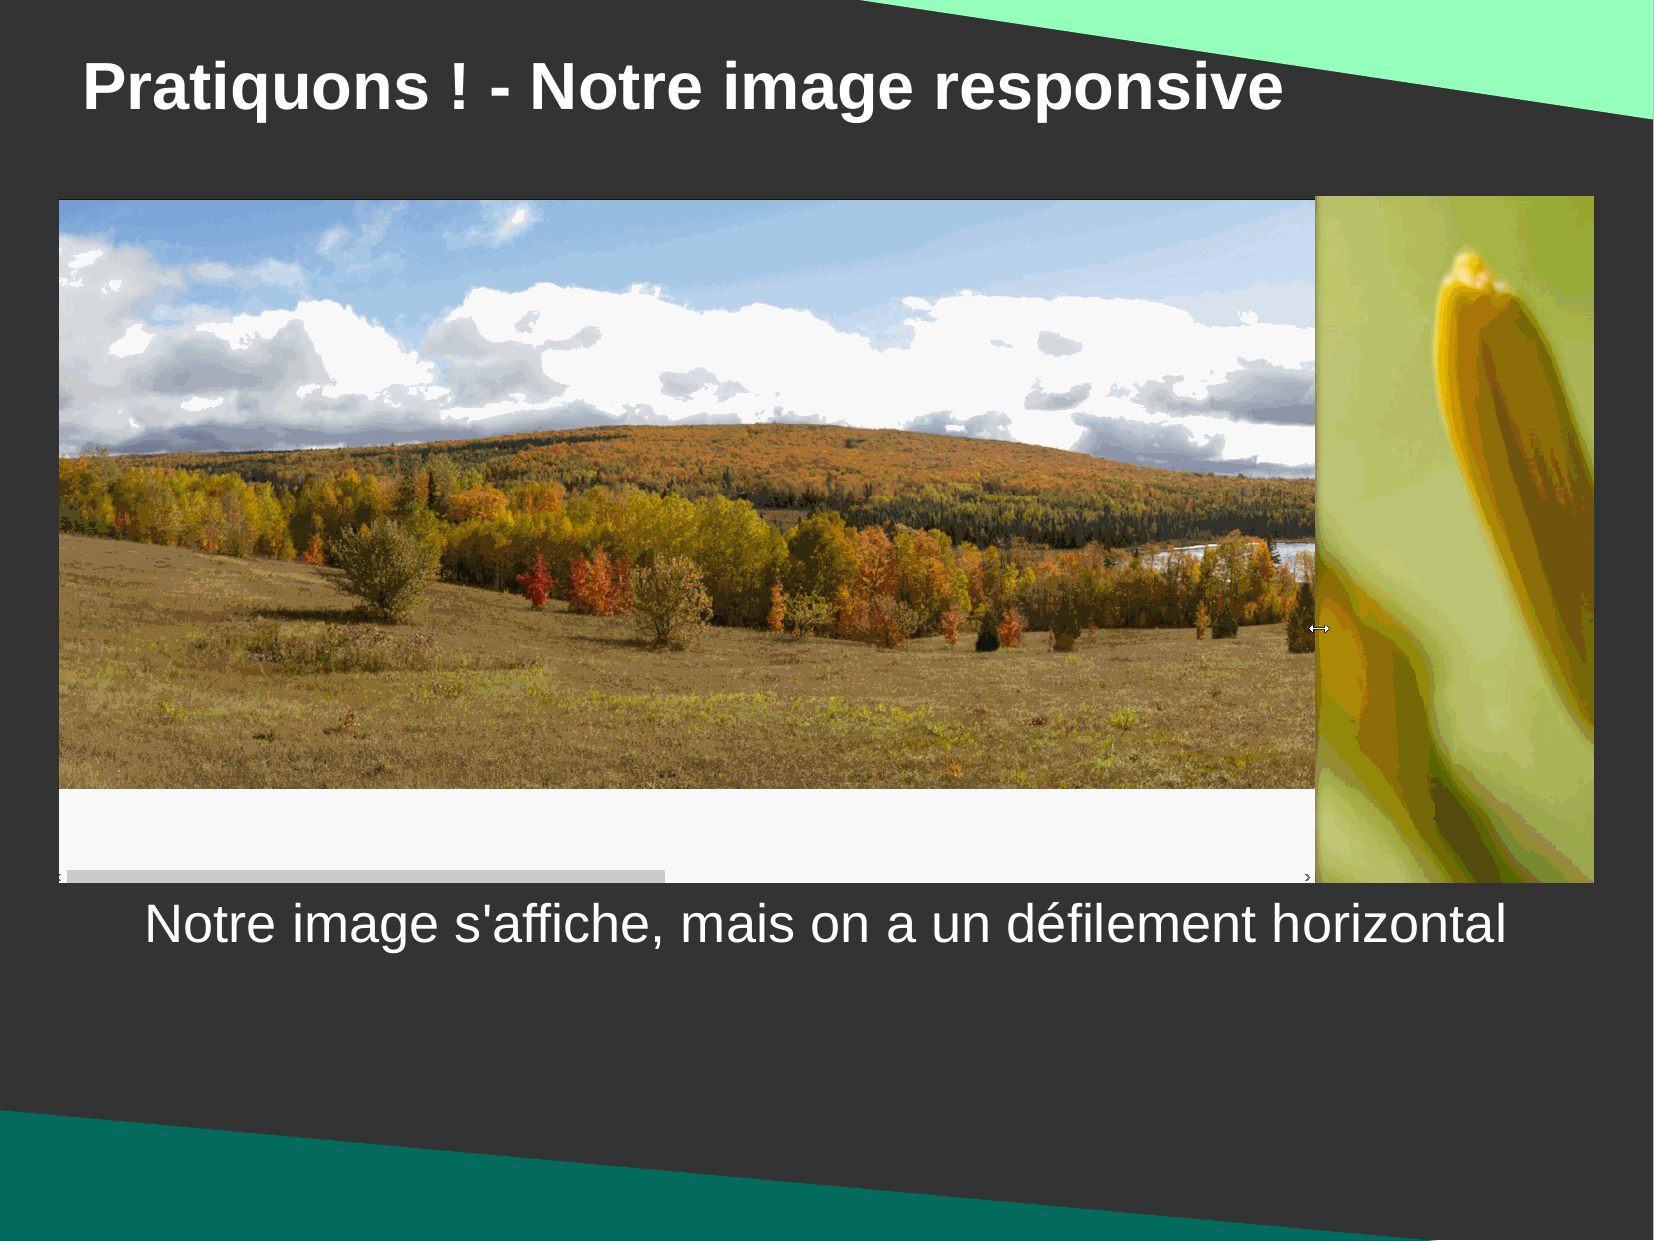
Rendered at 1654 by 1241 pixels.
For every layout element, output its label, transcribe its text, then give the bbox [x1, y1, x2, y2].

title Notre image s'affiche, mais on a un défilement horizontal [88, 893, 1565, 957]
title Pratiquons ! - Notre image responsive [82, 49, 1571, 152]
picture [59, 196, 1594, 883]
text_box [859, 0, 1654, 120]
